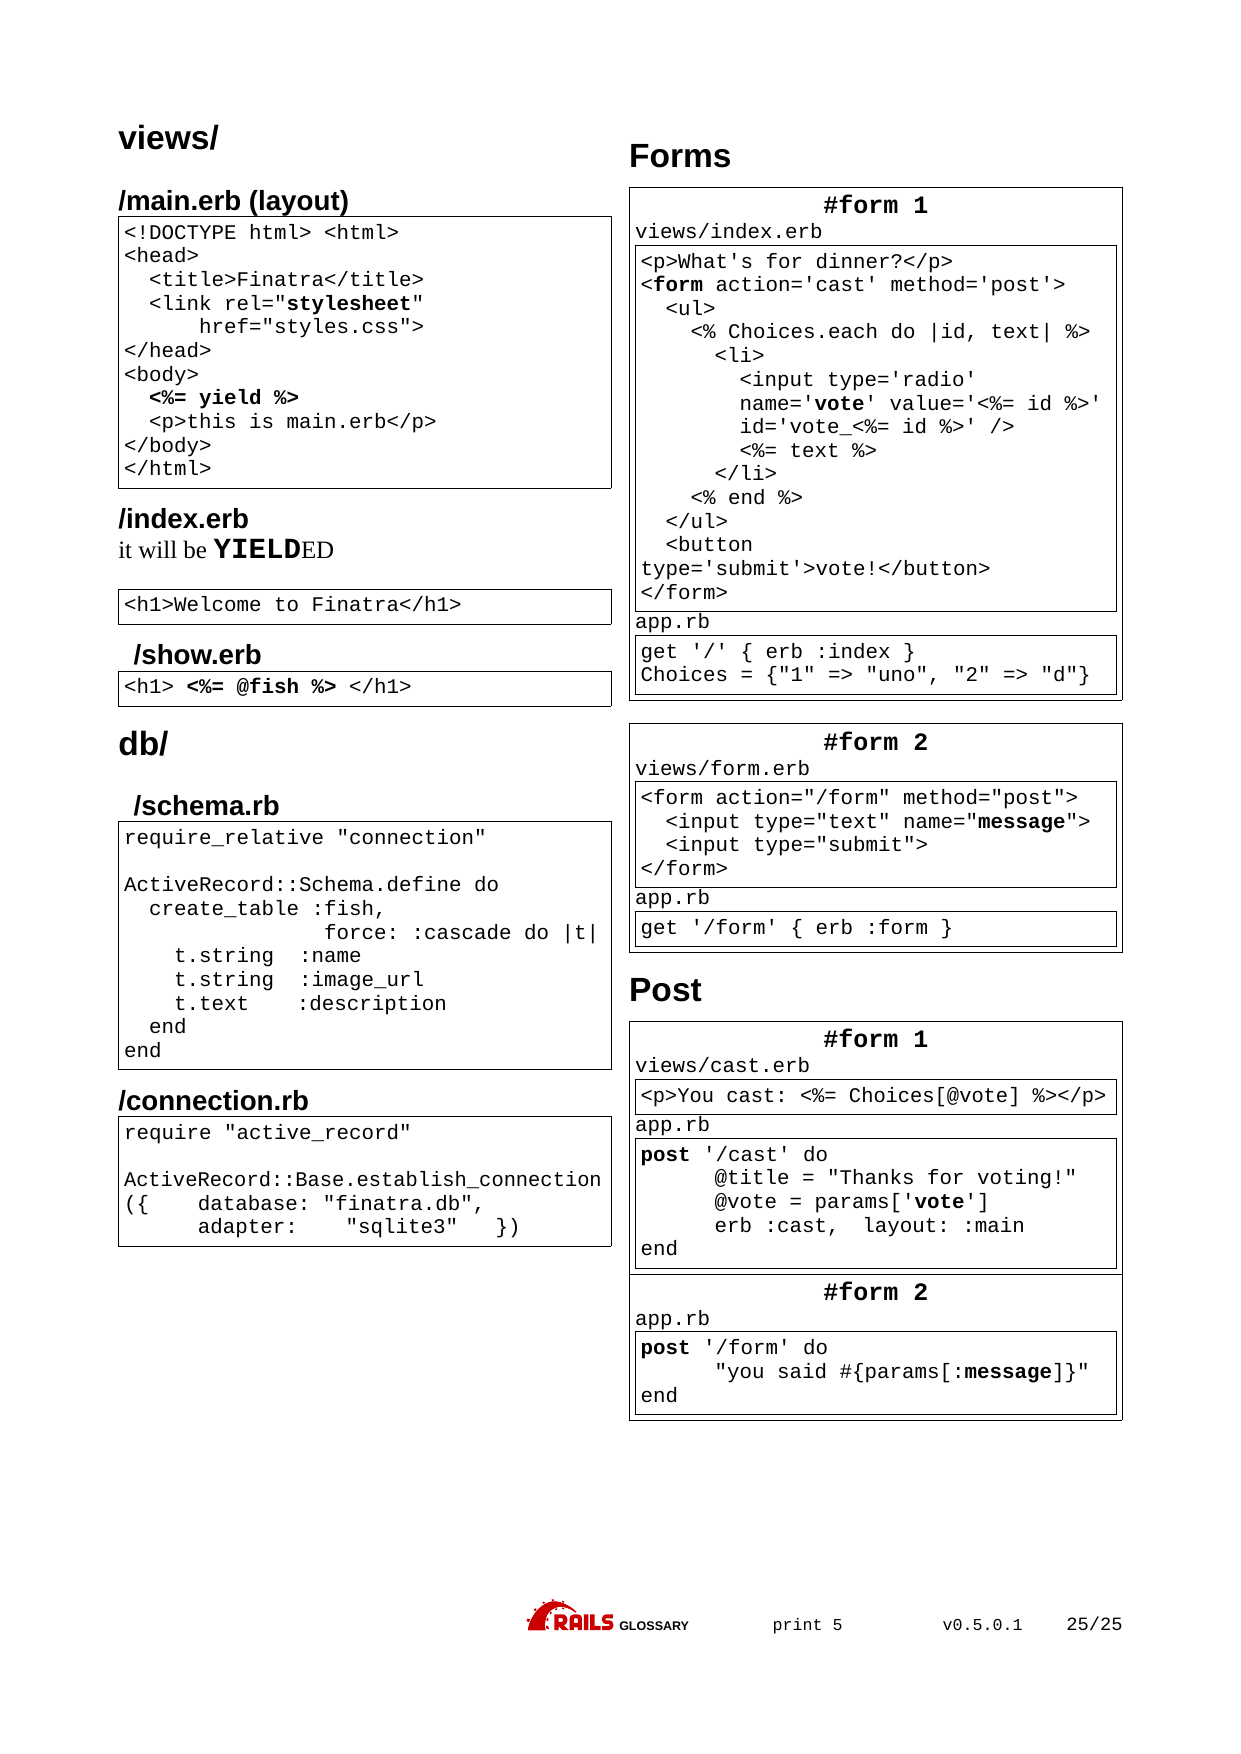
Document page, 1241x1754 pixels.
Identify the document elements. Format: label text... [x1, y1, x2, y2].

table_header <h1> <%= @fish %> </h1> [119, 672, 611, 706]
table_header <p>What's for dinner?</p> <form action='cast' method='post'> <ul> <% Choices.each do |id, text| %> <li> <input type='radio' name='vote' value='<%= id %>' id='vote_<%= id %>' /> <%= text %> </li> <% end %> </ul> <button type='submit'>vote!</button> </form> [636, 246, 1116, 611]
table_header <h1>Welcome to Finatra</h1> [119, 590, 611, 624]
text it will be YIELDED [118, 534, 611, 567]
table_cell #form 2 app.rb [630, 1275, 1122, 1420]
table_header <!DOCTYPE html> <html> <head> <title>Finatra</title> <link rel="stylesheet" href="styles.css"> </head> <body> <%= yield %> <p>this is main.erb</p> </body> </html> [119, 217, 611, 488]
subtitle /index.erb [118, 502, 611, 534]
subtitle views/ [118, 118, 611, 157]
table_header require "active_record" ActiveRecord::Base.establish_connection({ database: "finatra.db", adapter: "sqlite3" }) [119, 1117, 611, 1246]
table_header require_relative "connection" ActiveRecord::Schema.define do create_table :fish, force: :cascade do |t| t.string :name t.string :image_url t.text :description end end [119, 822, 611, 1069]
table_header post '/cast' do @title = "Thanks for voting!" @vote = params['vote'] erb :cast, layout: :main end [636, 1139, 1116, 1268]
table_header <p>You cast: <%= Choices[@vote] %></p> [636, 1080, 1116, 1114]
table_header #form 1 views/cast.erb app.rb [630, 1022, 1122, 1274]
subtitle /schema.rb [118, 789, 611, 821]
table_header get '/' { erb :index } Choices = {"1" => "uno", "2" => "d"} [636, 636, 1116, 694]
subtitle /connection.rb [118, 1084, 611, 1116]
table_header post '/form' do "you said #{params[:message]}" end [636, 1332, 1116, 1414]
subtitle /main.erb (layout) [118, 184, 611, 216]
table_header #form 2 views/form.erb app.rb [630, 724, 1122, 952]
table_header get '/form' { erb :form } [636, 912, 1116, 946]
subtitle /show.erb [118, 639, 611, 671]
table_header <form action="/form" method="post"> <input type="text" name="message"> <input type="submit"> </form> [636, 782, 1116, 887]
subtitle Post [629, 970, 1122, 1009]
subtitle Forms [629, 136, 1122, 174]
table_header #form 1 views/index.erb app.rb [630, 188, 1122, 699]
subtitle db/ [118, 723, 611, 762]
